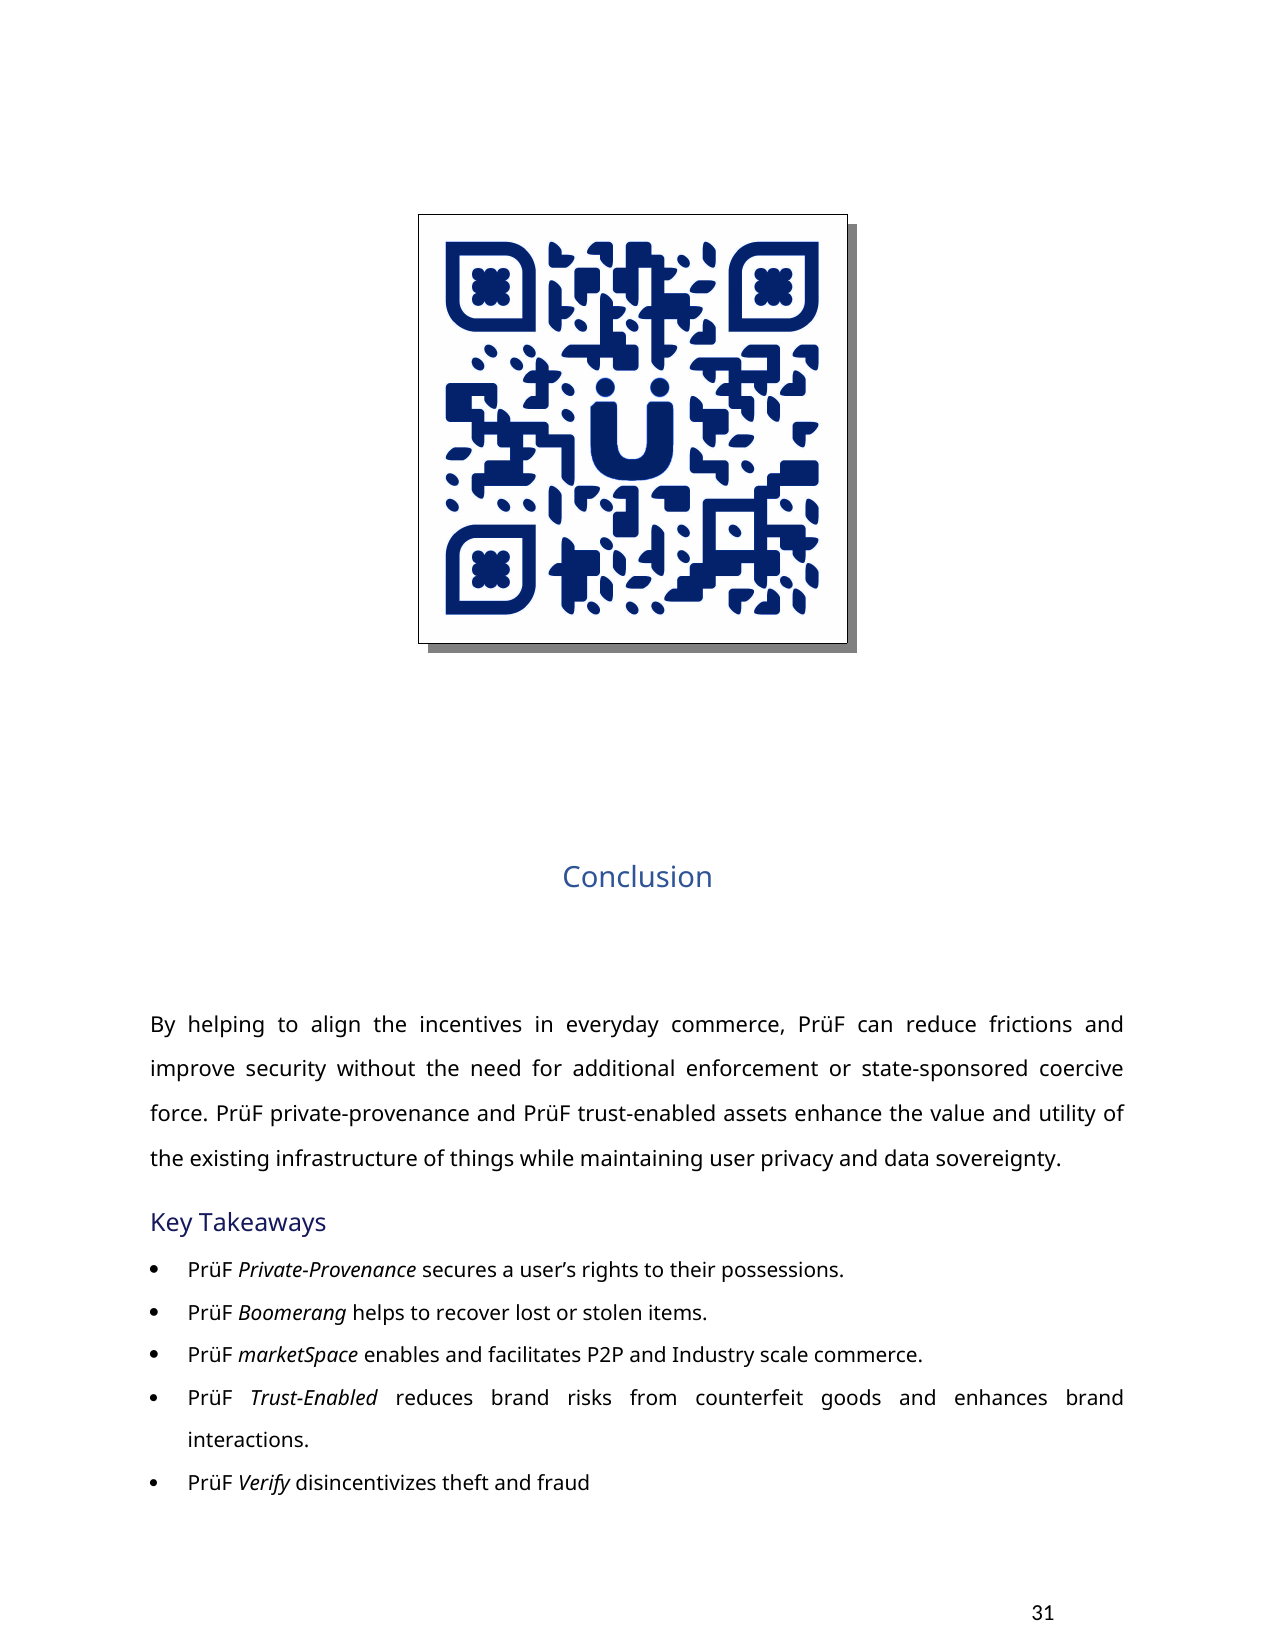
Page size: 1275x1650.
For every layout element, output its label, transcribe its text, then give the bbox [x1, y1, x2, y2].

subtitle Key Takeaways [150, 1204, 1125, 1238]
list PrüF Trust-Enabled reduces brand risks from counterfeit goods and enhances brand interactions. [150, 1383, 1125, 1454]
list PrüF Private-Provenance secures a user’s rights to their possessions. [150, 1255, 1125, 1284]
list PrüF Boomerang helps to recover lost or stolen items. [150, 1298, 1125, 1326]
list PrüF Verify disincentivizes theft and fraud [150, 1468, 1125, 1497]
text By helping to align the incentives in everyday commerce, PrüF can reduce frictions and improve security without the need for additional enforcement or state-sponsored coercive force. PrüF private-provenance and PrüF trust-enabled assets enhance the value and utility of the existing infrastructure of things while maintaining user privacy and data sovereignty. [150, 1009, 1125, 1173]
list PrüF marketSpace enables and facilitates P2P and Industry scale commerce. [150, 1340, 1125, 1369]
picture [420, 216, 844, 640]
text Conclusion [150, 856, 1125, 896]
